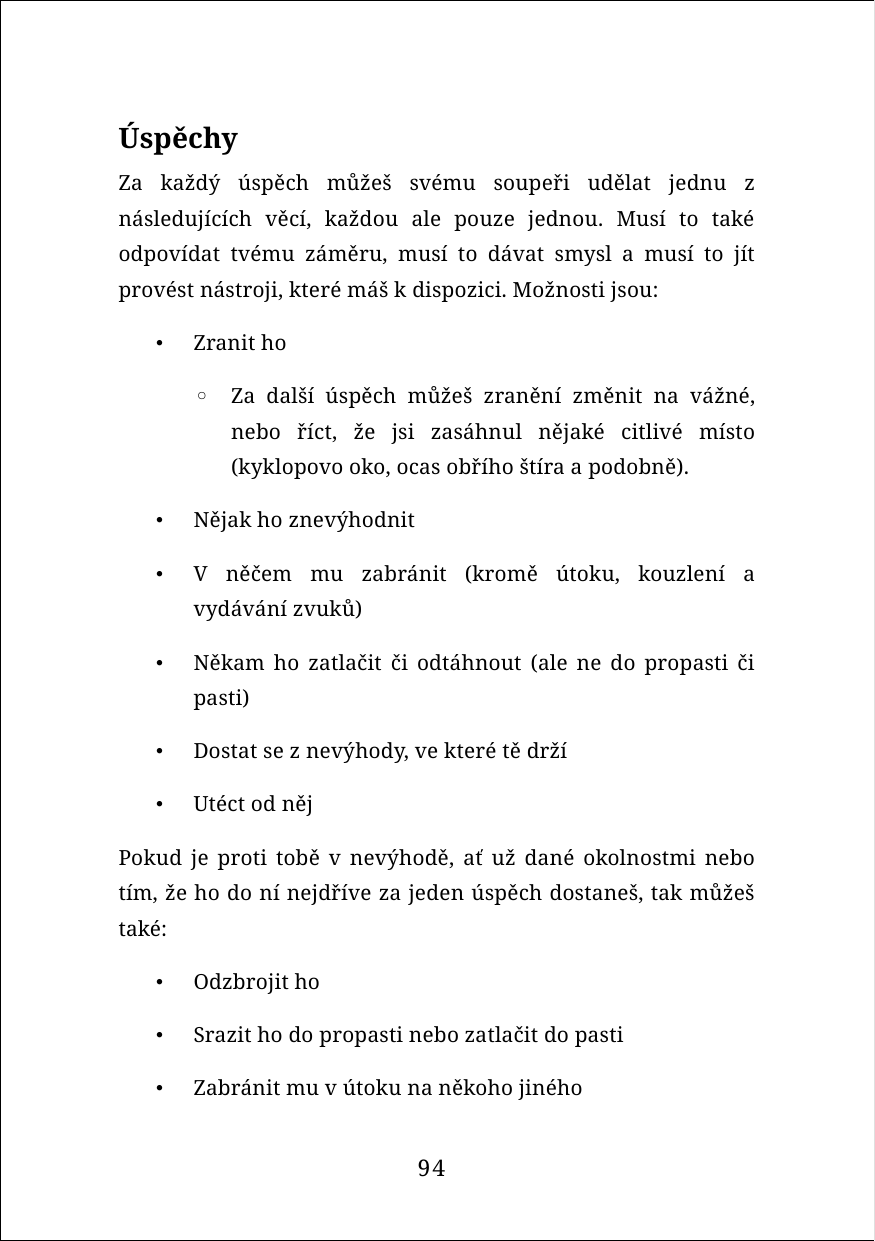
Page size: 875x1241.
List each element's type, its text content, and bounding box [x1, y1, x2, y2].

list Za další úspěch můžeš zranění změnit na vážné, nebo říct, že jsi zasáhnul nějaké citlivé místo (kyklopovo oko, ocas obřího štíra a podobně). [193, 381, 756, 481]
list V něčem mu zabránit (kromě útoku, kouzlení a vydávání zvuků) [156, 559, 756, 623]
list Srazit ho do propasti nebo zatlačit do pasti [156, 1020, 756, 1049]
list Utéct od něj [156, 789, 756, 818]
subtitle Úspěchy [118, 118, 756, 157]
list Někam ho zatlačit či odtáhnout (ale ne do propasti či pasti) [156, 648, 756, 712]
list Zranit ho [156, 328, 756, 357]
list Odzbrojit ho [156, 967, 756, 996]
text Za každý úspěch můžeš svému soupeři udělat jednu z následujících věcí, každou ale pouze jednou. Musí to také odpovídat tvému záměru, musí to dávat smysl a musí to jít provést nástroji, které máš k dispozici. Možnosti jsou: [118, 168, 756, 303]
text Pokud je proti tobě v nevýhodě, ať už dané okolnostmi nebo tím, že ho do ní nejdříve za jeden úspěch dostaneš, tak můžeš také: [118, 843, 756, 942]
list Zabránit mu v útoku na někoho jiného [156, 1073, 756, 1102]
list Nějak ho znevýhodnit [156, 506, 756, 534]
list Dostat se z nevýhody, ve které tě drží [156, 736, 756, 765]
